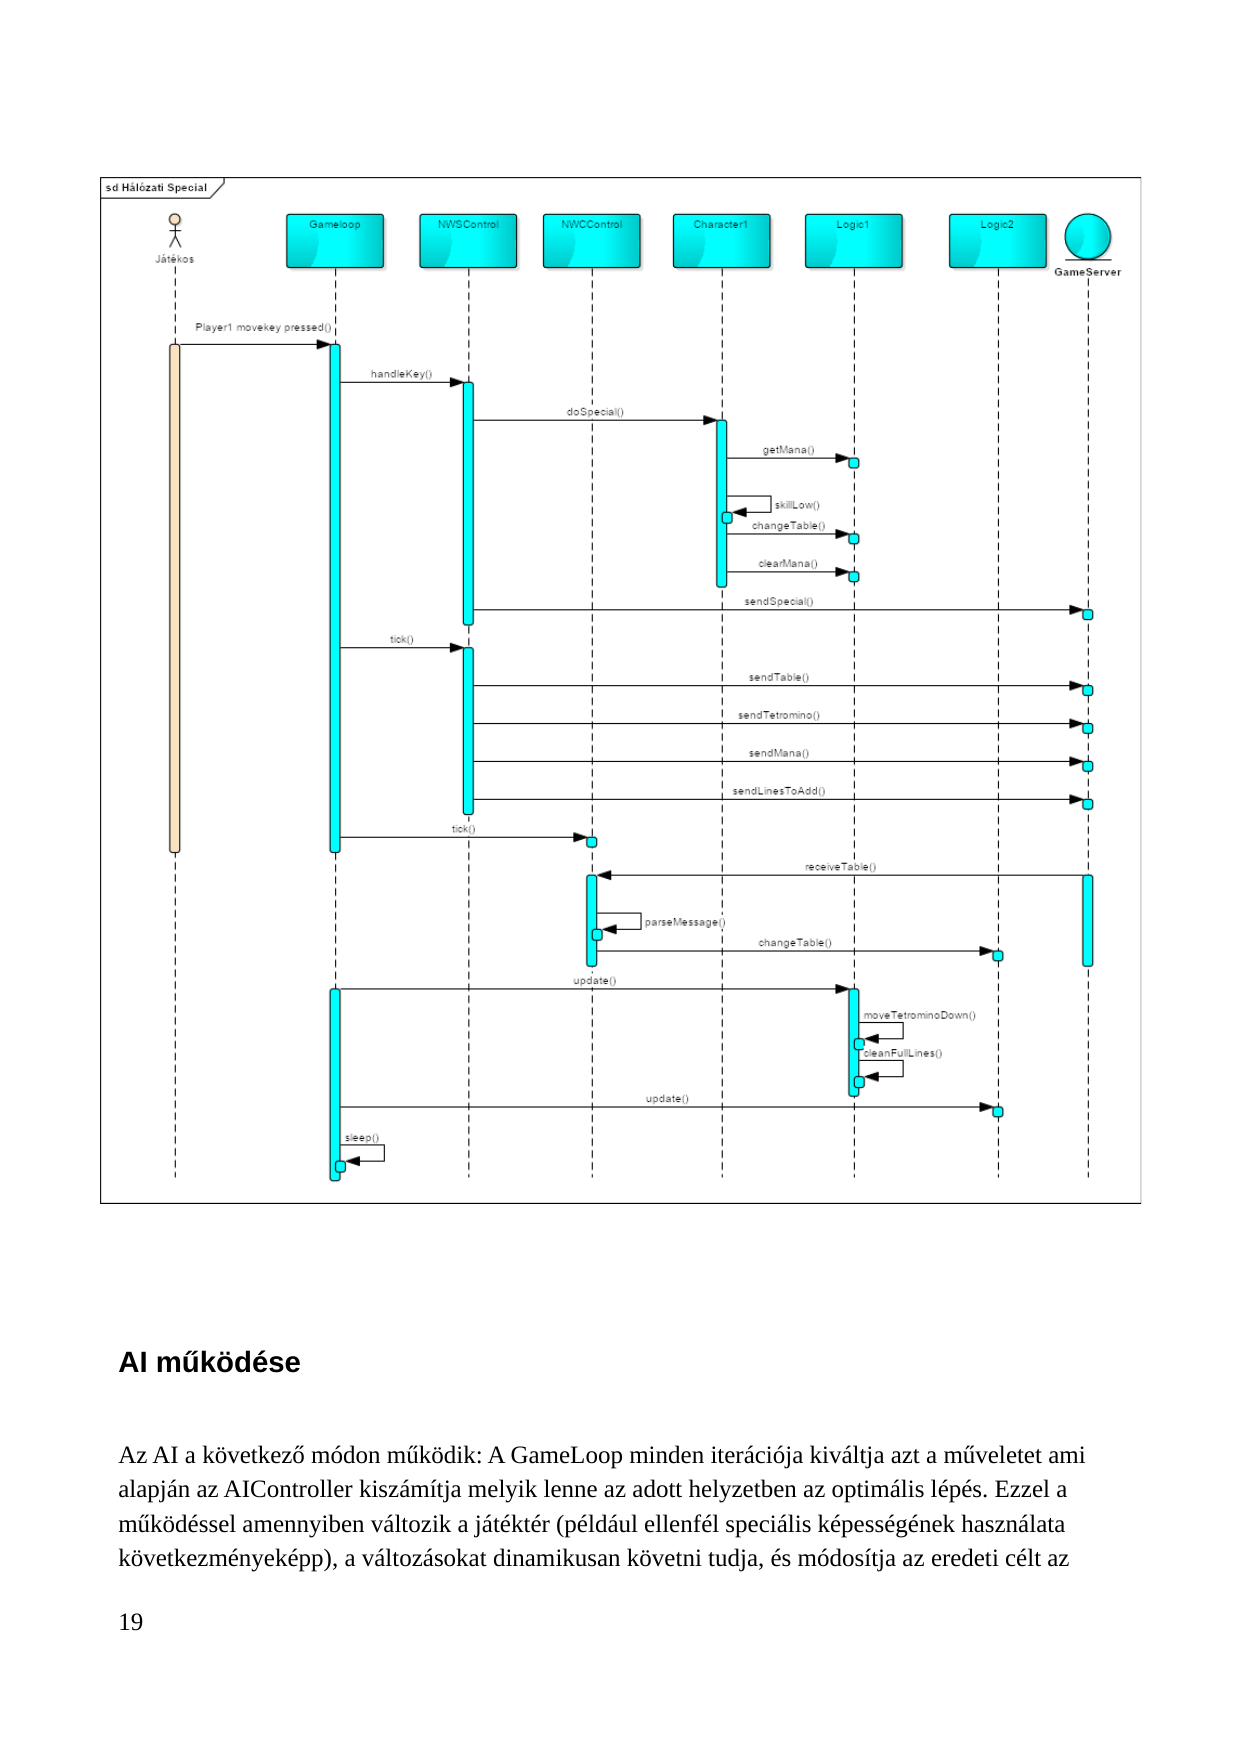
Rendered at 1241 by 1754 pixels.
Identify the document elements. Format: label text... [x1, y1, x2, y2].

subtitle AI működése [118, 1345, 1122, 1378]
text Az AI a következő módon működik: A GameLoop minden iterációja kiváltja azt a műveletet ami alapján az AIController kiszámítja melyik lenne az adott helyzetben az optimális lépés. Ezzel a működéssel amennyiben változik a játéktér (például ellenfél speciális képességének használata következményeképp), a változásokat dinamikusan követni tudja, és módosítja az eredeti célt az [118, 1440, 1122, 1572]
picture [99, 176, 1142, 1204]
